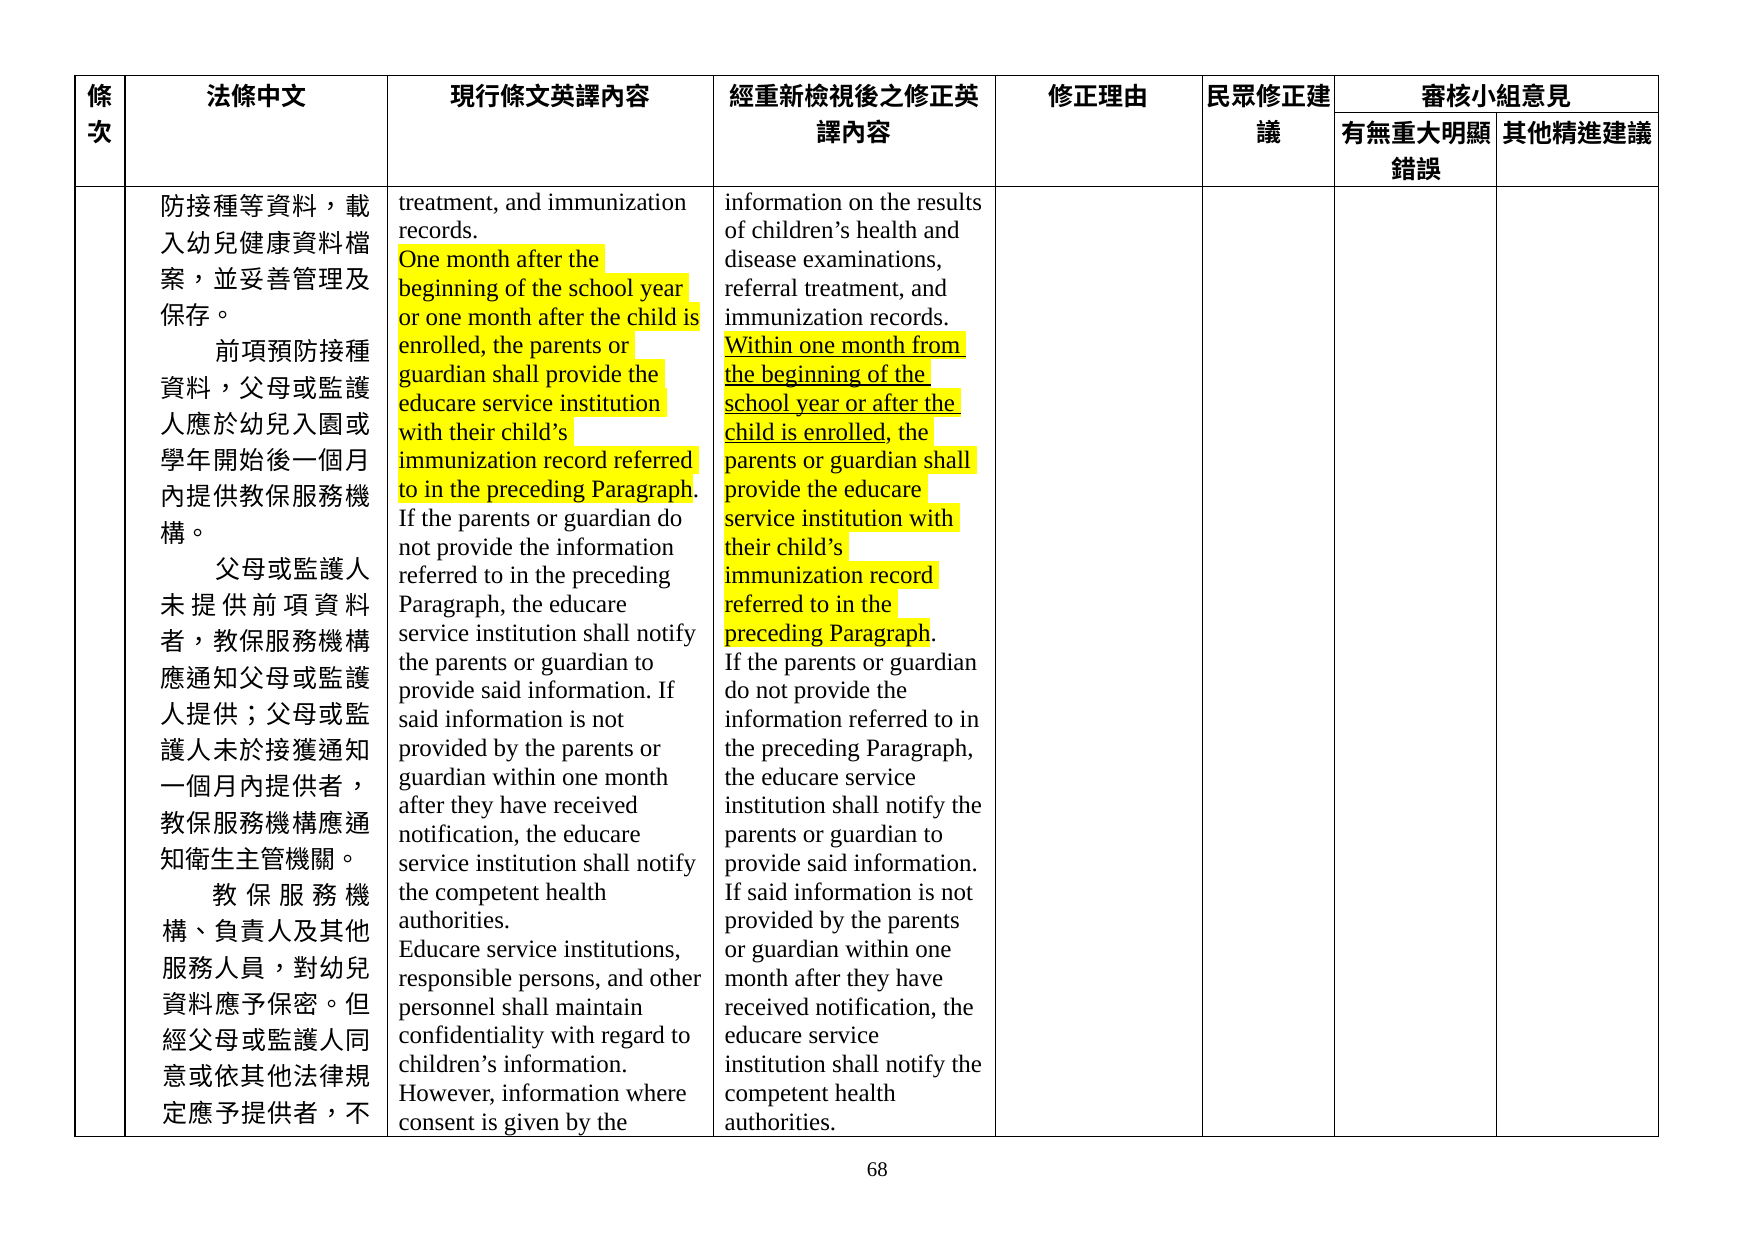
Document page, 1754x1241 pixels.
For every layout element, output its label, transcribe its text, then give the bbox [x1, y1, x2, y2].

table_cell 有無重大明顯錯誤 [1335, 113, 1496, 186]
table_header 法條中文 [126, 76, 387, 186]
table_cell [1203, 187, 1334, 1136]
table_cell [996, 187, 1202, 1136]
table_cell [1497, 187, 1658, 1136]
table_header 審核小組意見 [1335, 76, 1658, 112]
table_cell [76, 187, 124, 1136]
table_header 民眾修正建議 [1203, 76, 1334, 186]
table_header 經重新檢視後之修正英譯內容 [714, 76, 995, 186]
table_cell 防接種等資料，載入幼兒健康資料檔案，並妥善管理及保存。 前項預防接種資料，父母或監護人應於幼兒入園或學年開始後一個月內提供教保服務機構。 父母或監護人未提供前項資料者，教保服務機構應通知父母或監護人提供；父母或監護人未於接獲通知一個月內提供者，教保服務機構應通知衛生主管機關。 教保服務機構、負責人及其他服務人員，對幼兒資料應予保密。但經父母或監護人同意或依其他法律規定應予提供者，不 [126, 187, 387, 1136]
table_header 條次 [76, 76, 124, 186]
table_cell 其他精進建議 [1497, 113, 1658, 186]
table_header 現行條文英譯內容 [388, 76, 713, 186]
table_header 修正理由 [996, 76, 1202, 186]
table_cell treatment, and immunization records. One month after the beginning of the school year or one month after the child is enrolled, the parents or guardian shall provide the educare service institution with their child’s immunization record referred to in the preceding Paragraph. If the parents or guardian do not provide the information referred to in the preceding Paragraph, the educare service institution shall notify the parents or guardian to provide said information. If said information is not provided by the parents or guardian within one month after they have received notification, the educare service institution shall notify the competent health authorities. Educare service institutions, responsible persons, and other personnel shall maintain confidentiality with regard to children’s information. However, information where consent is given by the [388, 187, 713, 1136]
table_cell [1335, 187, 1496, 1136]
table_cell information on the results of children’s health and disease examinations, referral treatment, and immunization records. Within one month from the beginning of the school year or after the child is enrolled, the parents or guardian shall provide the educare service institution with their child’s immunization record referred to in the preceding Paragraph. If the parents or guardian do not provide the information referred to in the preceding Paragraph, the educare service institution shall notify the parents or guardian to provide said information. If said information is not provided by the parents or guardian within one month after they have received notification, the educare service institution shall notify the competent health authorities. [714, 187, 995, 1136]
